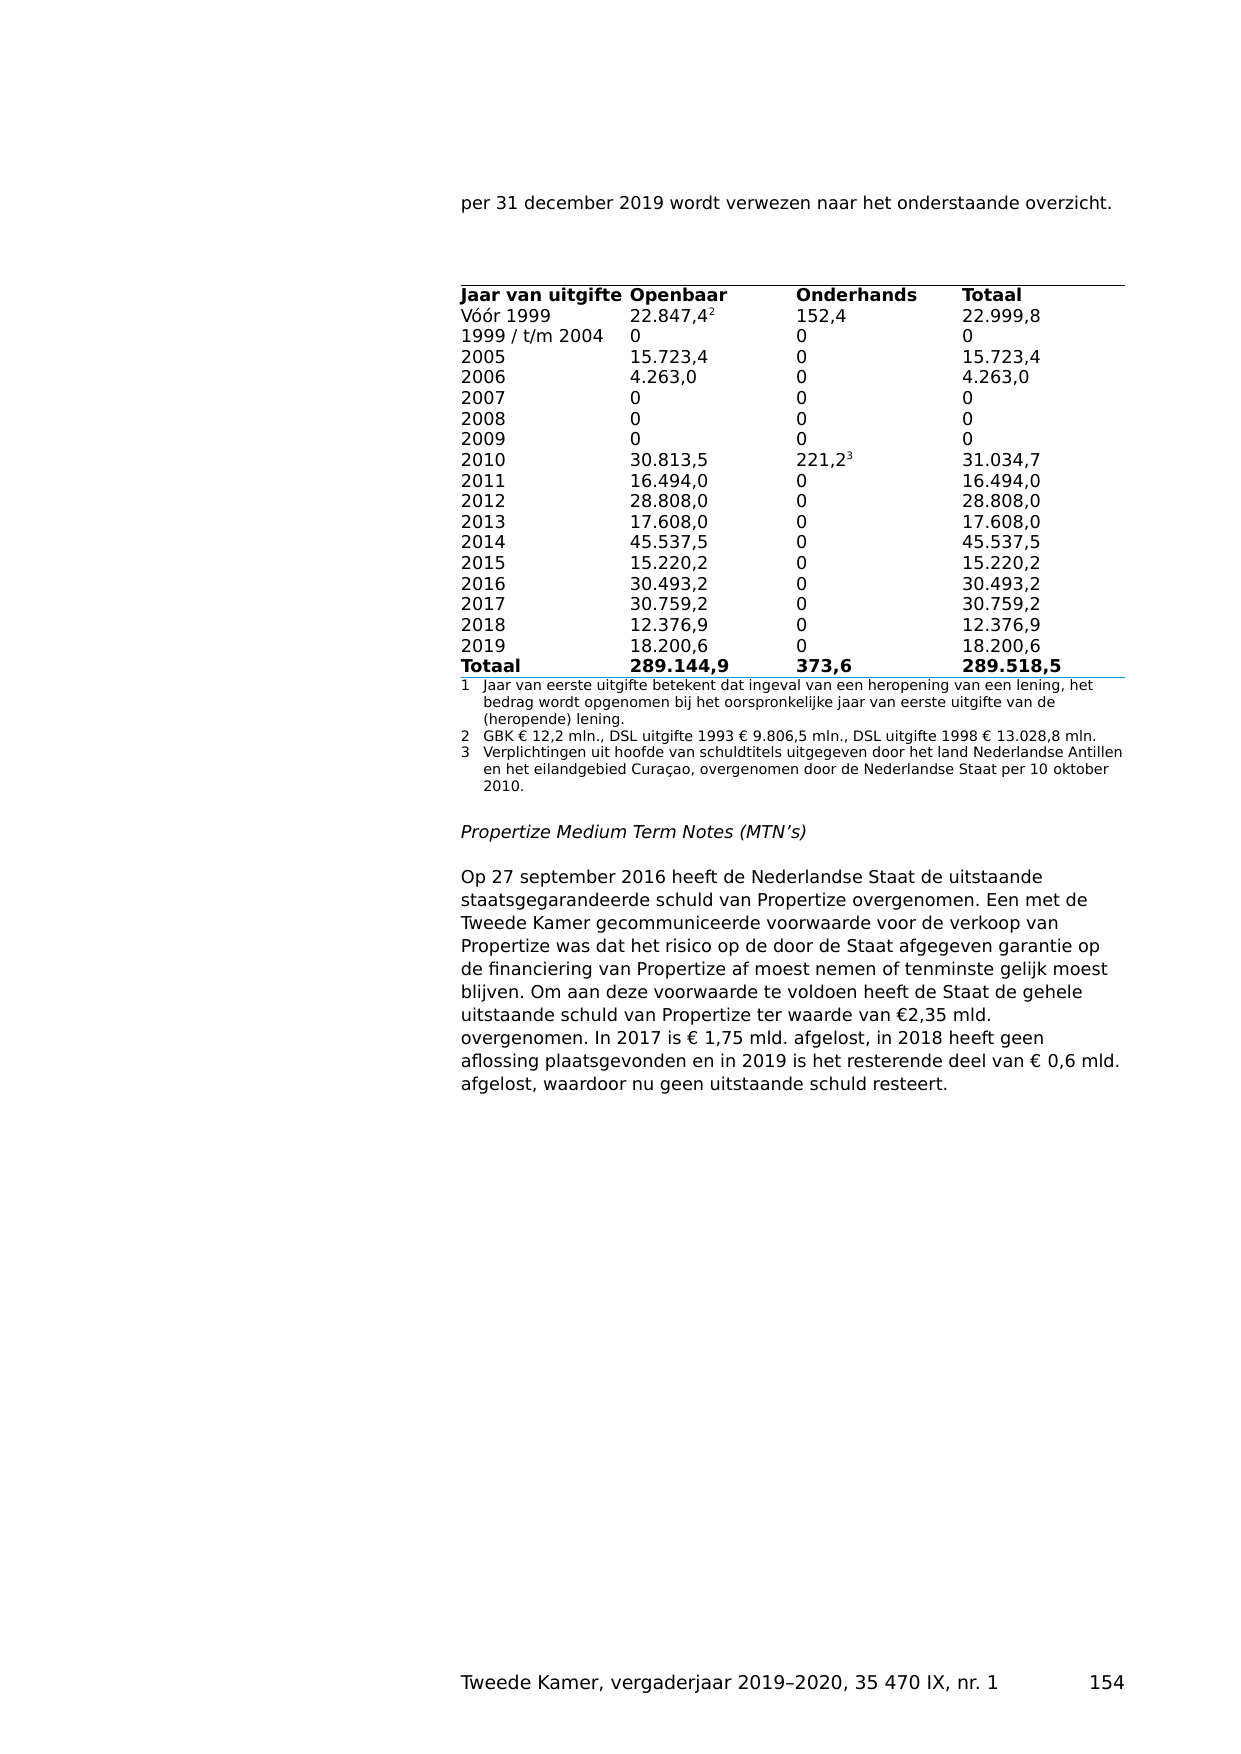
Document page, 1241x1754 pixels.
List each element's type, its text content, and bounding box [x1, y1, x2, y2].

table_cell 0 [793, 429, 959, 450]
table_cell Onderhands [793, 286, 959, 306]
table_cell 0 [627, 409, 793, 429]
table_cell 30.493,2 [959, 574, 1125, 594]
table_cell 289.518,5 [959, 656, 1125, 677]
table_cell 0 [793, 388, 959, 409]
table_cell 18.200,6 [627, 636, 793, 656]
table_cell Totaal [959, 286, 1125, 306]
table_cell 0 [959, 326, 1125, 347]
table_cell Jaar van uitgifte [461, 286, 627, 306]
table_cell 4.263,0 [959, 368, 1125, 388]
table_cell 289.144,9 [627, 656, 793, 677]
table_cell 0 [793, 533, 959, 553]
table_cell 2006 [461, 368, 627, 388]
table_cell 15.723,4 [627, 347, 793, 367]
table_cell 152,4 [793, 306, 959, 326]
table_cell 17.608,0 [959, 512, 1125, 532]
table_cell 2017 [461, 594, 627, 615]
table_cell 18.200,6 [959, 636, 1125, 656]
table_cell 2011 [461, 471, 627, 491]
text per 31 december 2019 wordt verwezen naar het onderstaande overzicht. [461, 191, 1125, 214]
table_cell 2019 [461, 636, 627, 656]
table_cell 4.263,0 [627, 368, 793, 388]
table_cell Openbaar [627, 286, 793, 306]
table_cell 2013 [461, 512, 627, 532]
table_cell 30.759,2 [959, 594, 1125, 615]
table_cell 16.494,0 [627, 471, 793, 491]
table_cell 0 [793, 594, 959, 615]
table_cell 0 [627, 388, 793, 409]
table_cell 30.493,2 [627, 574, 793, 594]
table_cell 2009 [461, 429, 627, 450]
table_cell 2018 [461, 615, 627, 636]
table_cell 2012 [461, 491, 627, 512]
list Jaar van eerste uitgifte betekent dat ingeval van een heropening van een lening, het bedrag wordt opgenomen bij het oorspronkelijke jaar van eerste uitgifte van de (heropende) lening. [461, 678, 1125, 728]
table_cell 16.494,0 [959, 471, 1125, 491]
table_cell 0 [793, 512, 959, 532]
table_cell 0 [793, 326, 959, 347]
table_cell 17.608,0 [627, 512, 793, 532]
table_cell 12.376,9 [959, 615, 1125, 636]
table_cell 0 [959, 388, 1125, 409]
table_cell Vóór 1999 [461, 306, 627, 326]
table_cell 0 [793, 409, 959, 429]
table_cell 0 [959, 429, 1125, 450]
table_cell 0 [793, 615, 959, 636]
table_cell 22.847,42 [627, 306, 793, 326]
table_cell 15.220,2 [627, 553, 793, 574]
table_cell 0 [793, 368, 959, 388]
table_cell 0 [793, 347, 959, 367]
table_cell 0 [793, 636, 959, 656]
table_cell 2016 [461, 574, 627, 594]
table_cell 1999 / t/m 2004 [461, 326, 627, 347]
table_cell 2008 [461, 409, 627, 429]
table_cell 221,23 [793, 450, 959, 471]
table_cell 31.034,7 [959, 450, 1125, 471]
table_cell 0 [959, 409, 1125, 429]
table_cell 15.220,2 [959, 553, 1125, 574]
table_cell Totaal [461, 656, 627, 677]
table_cell 2010 [461, 450, 627, 471]
table_cell 45.537,5 [959, 533, 1125, 553]
table_cell 2005 [461, 347, 627, 367]
table_cell 22.999,8 [959, 306, 1125, 326]
table_cell 15.723,4 [959, 347, 1125, 367]
table_cell 0 [793, 553, 959, 574]
table_cell 2014 [461, 533, 627, 553]
list Verplichtingen uit hoofde van schuldtitels uitgegeven door het land Nederlandse Antillen en het eilandgebied Curaçao, overgenomen door de Nederlandse Staat per 10 oktober 2010. [461, 744, 1125, 795]
table_cell 2015 [461, 553, 627, 574]
table_cell 28.808,0 [627, 491, 793, 512]
table_cell 0 [627, 326, 793, 347]
table_cell 0 [627, 429, 793, 450]
list GBK € 12,2 mln., DSL uitgifte 1993 € 9.806,5 mln., DSL uitgifte 1998 € 13.028,8 mln. [461, 728, 1125, 744]
table_cell 2007 [461, 388, 627, 409]
text Op 27 september 2016 heeft de Nederlandse Staat de uitstaande staatsgegarandeerde schuld van Propertize overgenomen. Een met de Tweede Kamer gecommuniceerde voorwaarde voor de verkoop van Propertize was dat het risico op de door de Staat afgegeven garantie op de financiering van Propertize af moest nemen of tenminste gelijk moest blijven. Om aan deze voorwaarde te voldoen heeft de Staat de gehele uitstaande schuld van Propertize ter waarde van €2,35 mld. overgenomen. In 2017 is € 1,75 mld. afgelost, in 2018 heeft geen aflossing plaatsgevonden en in 2019 is het resterende deel van € 0,6 mld. afgelost, waardoor nu geen uitstaande schuld resteert. [461, 866, 1125, 1095]
table_cell 45.537,5 [627, 533, 793, 553]
table_cell 0 [793, 471, 959, 491]
table_cell 373,6 [793, 656, 959, 677]
table_header Tabel 53 Specificatie van de vaste schuld naar jaar van uitgifte1 per 31 december 2019 (bedragen x € 1 mln.) [461, 237, 1125, 284]
table_cell 30.759,2 [627, 594, 793, 615]
table_cell 0 [793, 574, 959, 594]
table_cell 12.376,9 [627, 615, 793, 636]
table_cell 28.808,0 [959, 491, 1125, 512]
table_cell 0 [793, 491, 959, 512]
table_cell 30.813,5 [627, 450, 793, 471]
text Propertize Medium Term Notes (MTN’s) [461, 820, 1125, 843]
